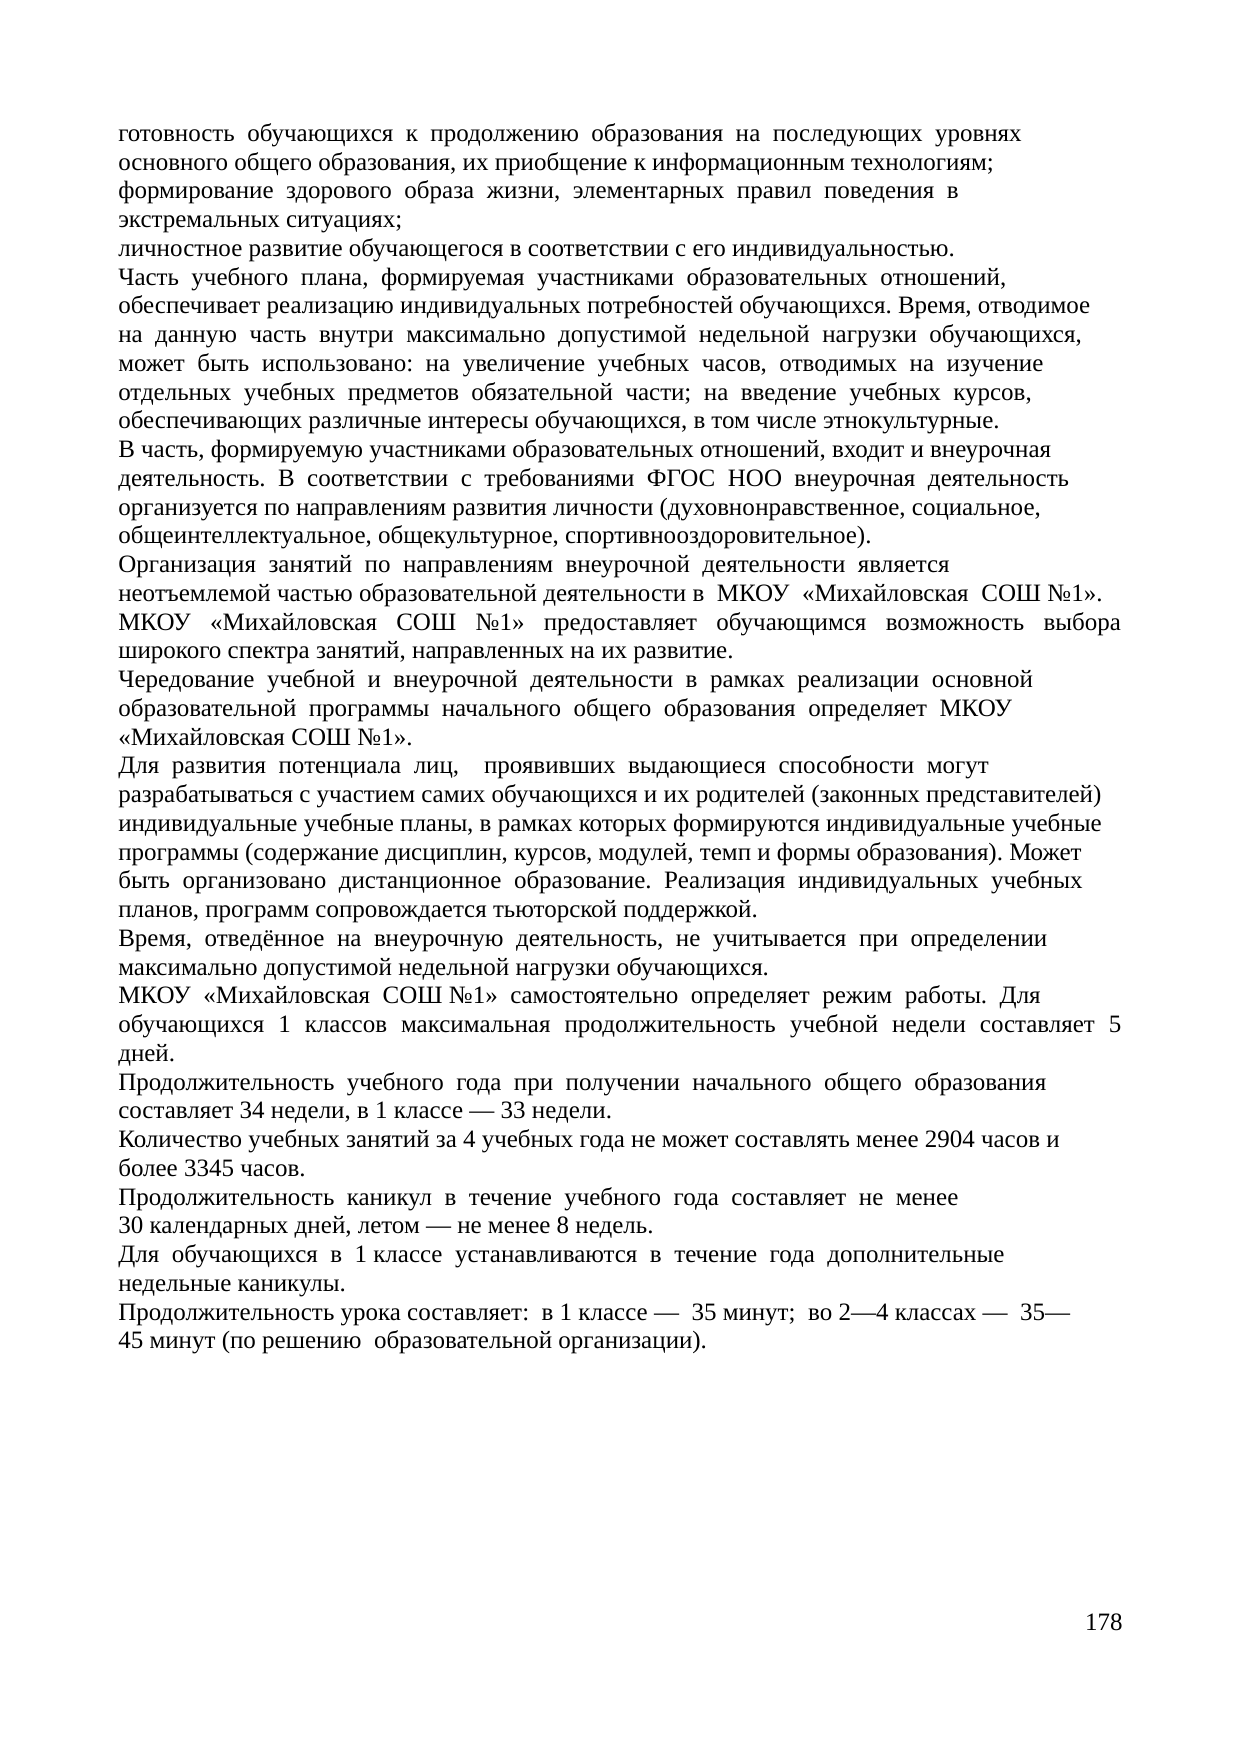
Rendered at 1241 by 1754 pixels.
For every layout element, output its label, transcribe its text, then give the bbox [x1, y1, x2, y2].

text В часть, формируемую участниками образовательных отношений, входит и внеурочная [118, 434, 1122, 463]
text обеспечивающих различные интересы обучающихся, в том числе этнокультурные. [118, 406, 1122, 434]
text Организация занятий по направлениям внеурочной деятельности является [118, 549, 1122, 578]
text 30 календарных дней, летом — не менее 8 недель. [118, 1211, 1122, 1239]
text готовность обучающихся к продолжению образования на последующих уровнях [118, 118, 1122, 147]
text быть организовано дистанционное образование. Реализация индивидуальных учебных [118, 866, 1122, 894]
text 45 минут (по решению образовательной организации). [118, 1326, 1122, 1354]
text МКОУ «Михайловская СОШ №1» самостоятельно определяет режим работы. Для [118, 981, 1122, 1009]
text обеспечивает реализацию индивидуальных потребностей обучающихся. Время, отводимое [118, 291, 1122, 319]
text обучающихся 1 классов максимальная продолжительность учебной недели составляет 5 дней. [118, 1009, 1122, 1067]
text Продолжительность учебного года при получении начального общего образования [118, 1067, 1122, 1096]
text общеинтеллектуальное, общекультурное, спортивно­оздоровительное). [118, 521, 1122, 549]
text экстремальных ситуациях; [118, 204, 1122, 233]
text разрабатываться с участием самих обучающихся и их родителей (законных представителей) [118, 779, 1122, 808]
text на данную часть внутри максимально допустимой недельной нагрузки обучающихся, [118, 319, 1122, 348]
text может быть использовано: на увеличение учебных часов, отводимых на изучение [118, 348, 1122, 377]
text отдельных учебных предметов обязательной части; на введение учебных курсов, [118, 377, 1122, 406]
text Для обучающихся в 1 классе устанавливаются в течение года дополнительные [118, 1239, 1122, 1268]
text личностное развитие обучающегося в соответствии с его индивидуальностью. [118, 233, 1122, 262]
text формирование здорового образа жизни, элементарных правил поведения в [118, 176, 1122, 204]
text «Михайловская СОШ №1». [118, 722, 1122, 751]
text недельные каникулы. [118, 1268, 1122, 1297]
text максимально допустимой недельной нагрузки обучающихся. [118, 952, 1122, 981]
text Для развития потенциала лиц, проявивших выдающиеся способности могут [118, 751, 1122, 779]
text более 3345 часов. [118, 1153, 1122, 1182]
text Часть учебного плана, формируемая участниками образовательных отношений, [118, 262, 1122, 291]
text образовательной программы начального общего образования определяет МКОУ [118, 693, 1122, 722]
text организуется по направлениям развития личности (духовно­нравственное, социальное, [118, 492, 1122, 521]
text Время, отведённое на внеурочную деятельность, не учитывается при определении [118, 923, 1122, 952]
text неотъемлемой частью образовательной деятельности в МКОУ «Михайловская СОШ №1». [118, 578, 1122, 607]
text МКОУ «Михайловская СОШ №1» предоставляет обучающимся возможность выбора широкого спектра занятий, направленных на их развитие. [118, 607, 1122, 664]
text Количество учебных занятий за 4 учебных года не может составлять менее 2904 часов и [118, 1124, 1122, 1153]
text программы (содержание дисциплин, курсов, модулей, темп и формы образования). Может [118, 837, 1122, 866]
text деятельность. В соответствии с требованиями ФГОС НОО внеурочная деятельность [118, 463, 1122, 492]
text индивидуальные учебные планы, в рамках которых формируются индивидуальные учебные [118, 808, 1122, 837]
text Чередование учебной и внеурочной деятельности в рамках реализации основной [118, 664, 1122, 693]
text планов, программ сопровождается тьюторской поддержкой. [118, 894, 1122, 923]
text Продолжительность каникул в течение учебного года составляет не менее [118, 1182, 1122, 1211]
text основного общего образования, их приобщение к информационным технологиям; [118, 147, 1122, 176]
text Продолжительность урока составляет: в 1 классе — 35 минут; во 2—4 классах — 35— [118, 1297, 1122, 1326]
text составляет 34 недели, в 1 классе — 33 недели. [118, 1096, 1122, 1124]
